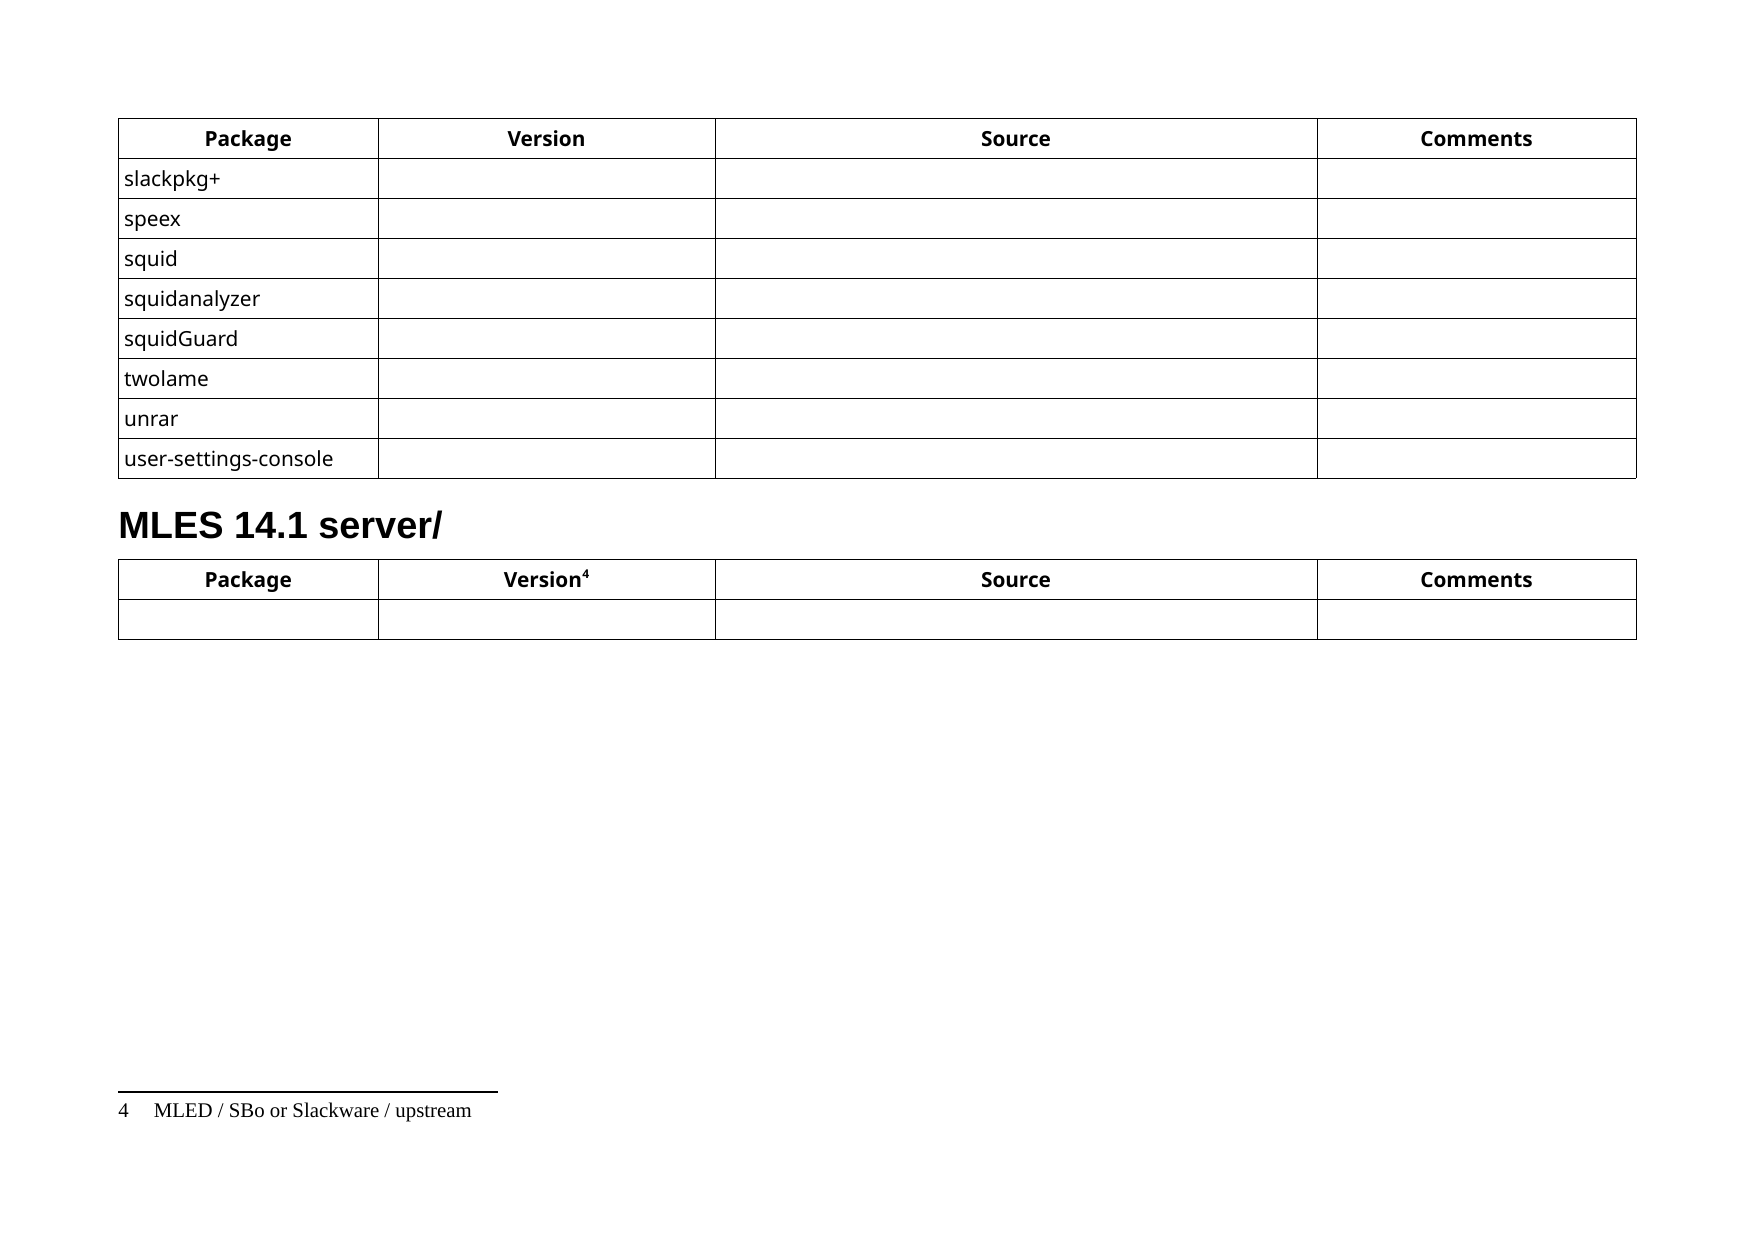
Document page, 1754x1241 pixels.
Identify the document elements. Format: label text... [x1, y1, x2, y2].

table_cell twolame [119, 359, 378, 398]
subtitle MLES 14.1 server/ [118, 503, 1636, 547]
table_cell [716, 439, 1317, 478]
table_cell [1318, 439, 1636, 478]
table_cell slackpkg+ [119, 159, 378, 198]
table_cell [1318, 159, 1636, 198]
table_cell [379, 359, 715, 398]
table_header Source [716, 560, 1317, 599]
table_cell [379, 319, 715, 358]
table_header Package [119, 560, 378, 599]
table_cell [716, 159, 1317, 198]
table_header Comments [1318, 560, 1636, 599]
table_cell user-settings-console [119, 439, 378, 478]
table_cell [1318, 279, 1636, 318]
table_cell [1318, 199, 1636, 238]
table_cell speex [119, 199, 378, 238]
table_header Source [716, 119, 1317, 158]
table_header Version [379, 119, 715, 158]
table_cell [379, 159, 715, 198]
table_cell [379, 279, 715, 318]
table_cell [716, 359, 1317, 398]
table_cell squid [119, 239, 378, 278]
table_cell [1318, 319, 1636, 358]
table_cell squidanalyzer [119, 279, 378, 318]
table_cell [379, 239, 715, 278]
table_cell [379, 199, 715, 238]
table_cell unrar [119, 399, 378, 438]
table_cell [1318, 399, 1636, 438]
table_cell [1318, 359, 1636, 398]
table_cell squidGuard [119, 319, 378, 358]
table_cell [1318, 239, 1636, 278]
table_cell [716, 600, 1317, 639]
table_header Package [119, 119, 378, 158]
table_cell [716, 239, 1317, 278]
table_header Comments [1318, 119, 1636, 158]
table_cell [379, 439, 715, 478]
table_cell [716, 399, 1317, 438]
table_cell [119, 600, 378, 639]
table_header Version [379, 560, 715, 599]
table_cell [379, 399, 715, 438]
table_cell [379, 600, 715, 639]
table_cell [716, 319, 1317, 358]
table_cell [716, 279, 1317, 318]
table_cell [1318, 600, 1636, 639]
table_cell [716, 199, 1317, 238]
